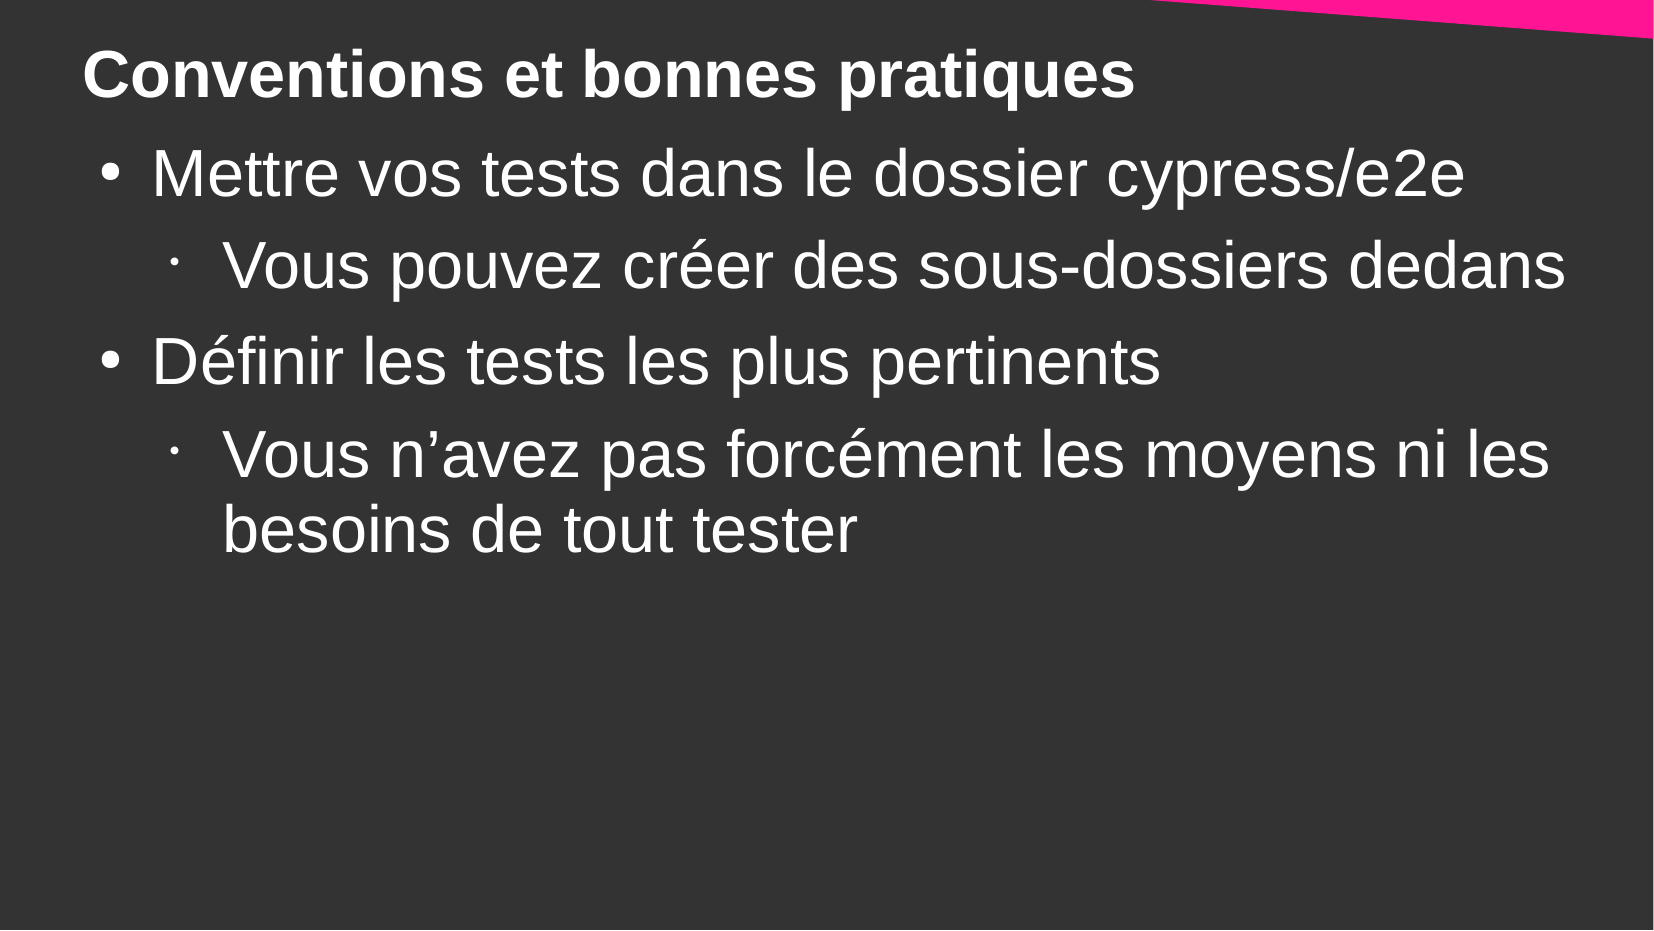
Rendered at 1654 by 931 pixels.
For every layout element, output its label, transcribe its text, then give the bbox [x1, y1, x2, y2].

list Mettre vos tests dans le dossier cypress/e2e Vous pouvez créer des sous-dossiers dedans Définir les tests les plus pertinents Vous n’avez pas forcément les moyens ni les besoins de tout tester [80, 135, 1620, 804]
text_box [1149, 0, 1654, 39]
title Conventions et bonnes pratiques [82, 37, 1571, 112]
